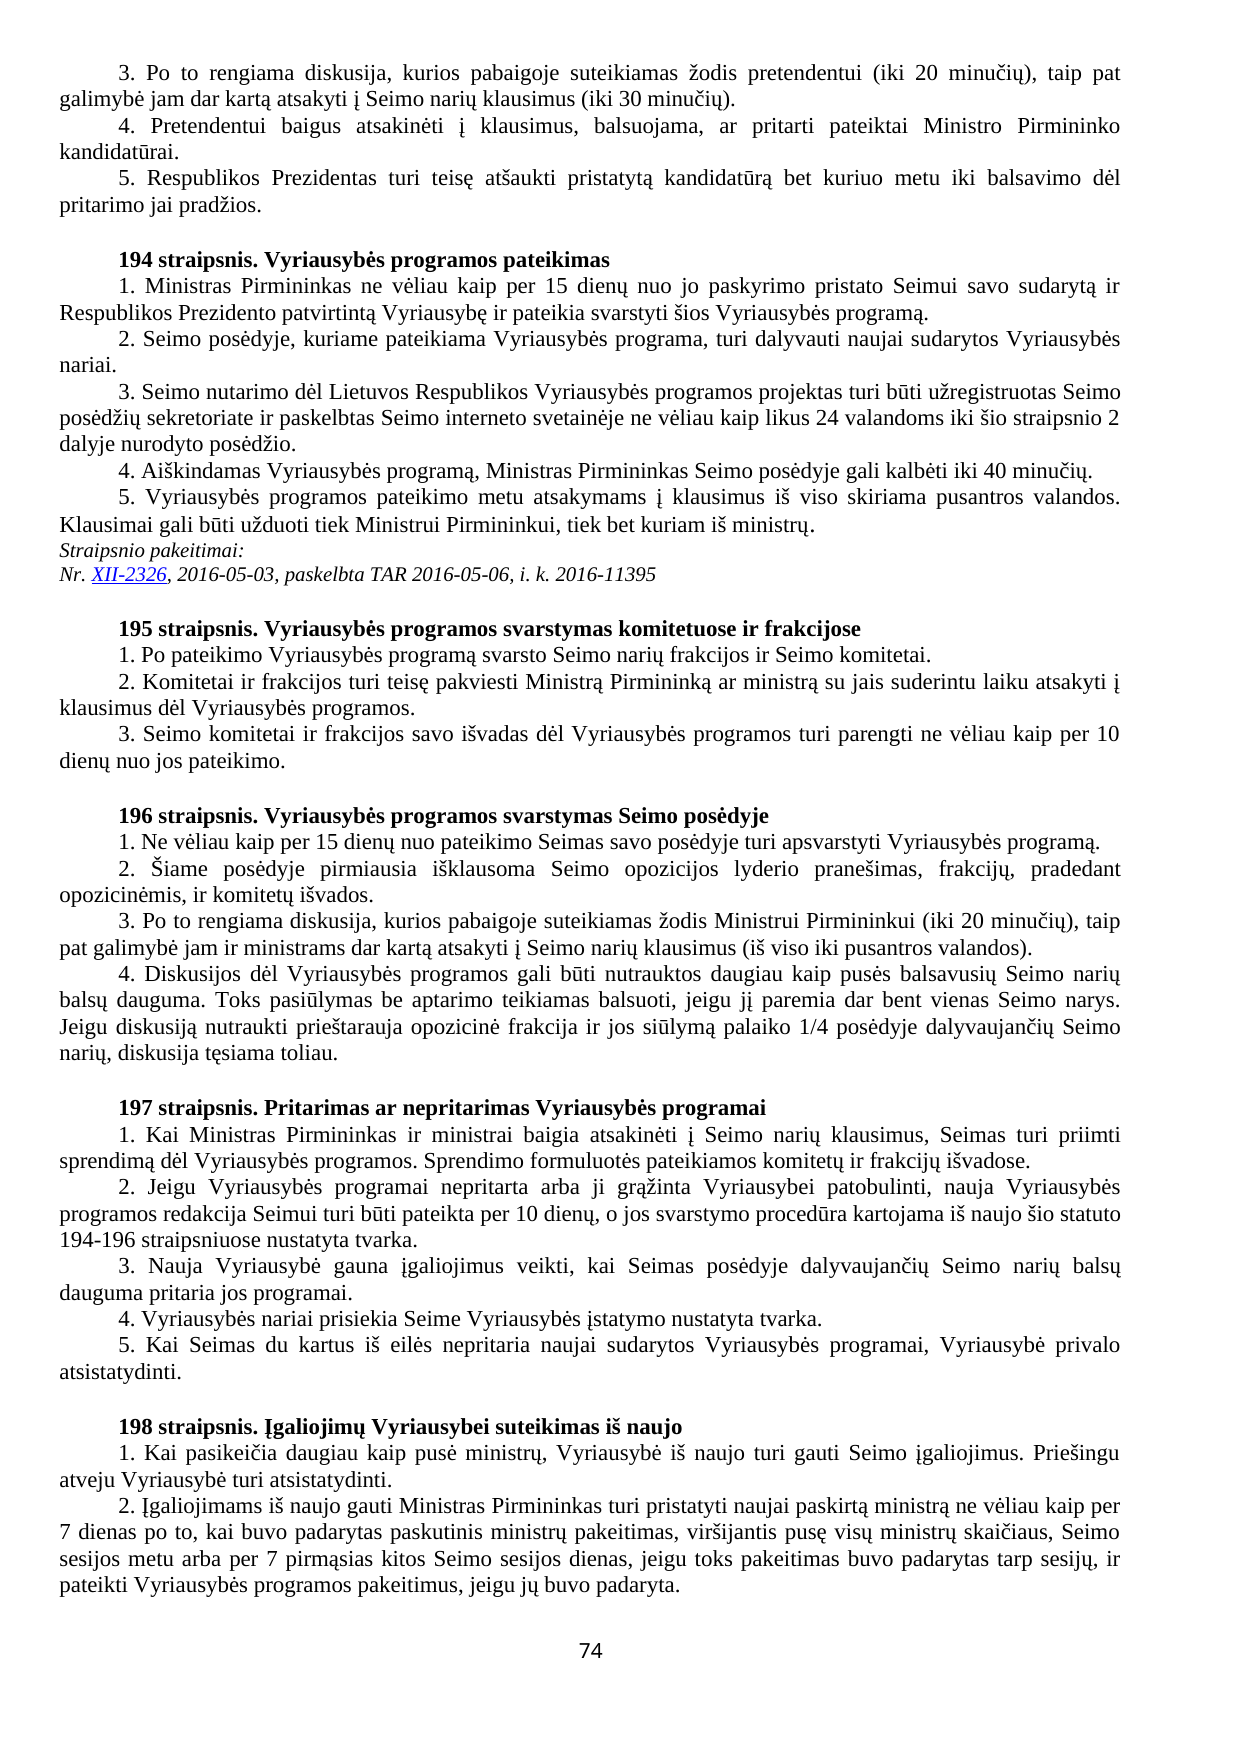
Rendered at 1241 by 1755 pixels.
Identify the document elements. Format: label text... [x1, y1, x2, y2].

text 2. Komitetai ir frakcijos turi teisę pakviesti Ministrą Pirmininką ar ministrą su jais suderintu laiku atsakyti į klausimus dėl Vyriausybės programos. [59, 668, 1122, 721]
text 5. Vyriausybės programos pateikimo metu atsakymams į klausimus iš viso skiriama pusantros valandos. Klausimai gali būti užduoti tiek Ministrui Pirmininkui, tiek bet kuriam iš ministrų. [59, 483, 1122, 538]
text 1. Kai pasikeičia daugiau kaip pusė ministrų, Vyriausybė iš naujo turi gauti Seimo įgaliojimus. Priešingu atveju Vyriausybė turi atsistatydinti. [59, 1439, 1122, 1492]
text 1. Ne vėliau kaip per 15 dienų nuo pateikimo Seimas savo posėdyje turi apsvarstyti Vyriausybės programą. [59, 828, 1122, 855]
text 196 straipsnis. Vyriausybės programos svarstymas Seimo posėdyje [59, 802, 1122, 828]
text 4. Aiškindamas Vyriausybės programą, Ministras Pirmininkas Seimo posėdyje gali kalbėti iki 40 minučių. [59, 457, 1122, 483]
text 198 straipsnis. Įgaliojimų Vyriausybei suteikimas iš naujo [59, 1413, 1122, 1439]
text 197 straipsnis. Pritarimas ar nepritarimas Vyriausybės programai [59, 1094, 1122, 1121]
text 3. Seimo komitetai ir frakcijos savo išvadas dėl Vyriausybės programos turi parengti ne vėliau kaip per 10 dienų nuo jos pateikimo. [59, 721, 1122, 773]
text 5. Respublikos Prezidentas turi teisę atšaukti pristatytą kandidatūrą bet kuriuo metu iki balsavimo dėl pritarimo jai pradžios. [59, 164, 1122, 217]
text 3. Seimo nutarimo dėl Lietuvos Respublikos Vyriausybės programos projektas turi būti užregistruotas Seimo posėdžių sekretoriate ir paskelbtas Seimo interneto svetainėje ne vėliau kaip likus 24 valandoms iki šio straipsnio 2 dalyje nurodyto posėdžio. [59, 378, 1122, 457]
text 194 straipsnis. Vyriausybės programos pateikimas [59, 246, 1122, 272]
text 4. Diskusijos dėl Vyriausybės programos gali būti nutrauktos daugiau kaip pusės balsavusių Seimo narių balsų dauguma. Toks pasiūlymas be aptarimo teikiamas balsuoti, jeigu jį paremia dar bent vienas Seimo narys. Jeigu diskusiją nutraukti prieštarauja opozicinė frakcija ir jos siūlymą palaiko 1/4 posėdyje dalyvaujančių Seimo narių, diskusija tęsiama toliau. [59, 960, 1122, 1066]
text 3. Po to rengiama diskusija, kurios pabaigoje suteikiamas žodis pretendentui (iki 20 minučių), taip pat galimybė jam dar kartą atsakyti į Seimo narių klausimus (iki 30 minučių). [59, 59, 1122, 112]
text 2. Seimo posėdyje, kuriame pateikiama Vyriausybės programa, turi dalyvauti naujai sudarytos Vyriausybės nariai. [59, 325, 1122, 378]
text 2. Jeigu Vyriausybės programai nepritarta arba ji grąžinta Vyriausybei patobulinti, nauja Vyriausybės programos redakcija Seimui turi būti pateikta per 10 dienų, o jos svarstymo procedūra kartojama iš naujo šio statuto 194-196 straipsniuose nustatyta tvarka. [59, 1173, 1122, 1252]
text 1. Po pateikimo Vyriausybės programą svarsto Seimo narių frakcijos ir Seimo komitetai. [59, 641, 1122, 668]
text 1. Kai Ministras Pirmininkas ir ministrai baigia atsakinėti į Seimo narių klausimus, Seimas turi priimti sprendimą dėl Vyriausybės programos. Sprendimo formuluotės pateikiamos komitetų ir frakcijų išvadose. [59, 1121, 1122, 1173]
text Nr. XII-2326, 2016-05-03, paskelbta TAR 2016-05-06, i. k. 2016-11395 [59, 562, 1122, 586]
text 4. Pretendentui baigus atsakinėti į klausimus, balsuojama, ar pritarti pateiktai Ministro Pirmininko kandidatūrai. [59, 112, 1122, 164]
text 5. Kai Seimas du kartus iš eilės nepritaria naujai sudarytos Vyriausybės programai, Vyriausybė privalo atsistatydinti. [59, 1331, 1122, 1384]
text 3. Po to rengiama diskusija, kurios pabaigoje suteikiamas žodis Ministrui Pirmininkui (iki 20 minučių), taip pat galimybė jam ir ministrams dar kartą atsakyti į Seimo narių klausimus (iš viso iki pusantros valandos). [59, 907, 1122, 960]
text 2. Šiame posėdyje pirmiausia išklausoma Seimo opozicijos lyderio pranešimas, frakcijų, pradedant opozicinėmis, ir komitetų išvados. [59, 855, 1122, 907]
text 195 straipsnis. Vyriausybės programos svarstymas komitetuose ir frakcijose [59, 615, 1122, 641]
text 4. Vyriausybės nariai prisiekia Seime Vyriausybės įstatymo nustatyta tvarka. [59, 1305, 1122, 1331]
text 3. Nauja Vyriausybė gauna įgaliojimus veikti, kai Seimas posėdyje dalyvaujančių Seimo narių balsų dauguma pritaria jos programai. [59, 1252, 1122, 1305]
text Straipsnio pakeitimai: [59, 538, 1122, 562]
text 2. Įgaliojimams iš naujo gauti Ministras Pirmininkas turi pristatyti naujai paskirtą ministrą ne vėliau kaip per 7 dienas po to, kai buvo padarytas paskutinis ministrų pakeitimas, viršijantis pusę visų ministrų skaičiaus, Seimo sesijos metu arba per 7 pirmąsias kitos Seimo sesijos dienas, jeigu toks pakeitimas buvo padarytas tarp sesijų, ir pateikti Vyriausybės programos pakeitimus, jeigu jų buvo padaryta. [59, 1492, 1122, 1597]
text 1. Ministras Pirmininkas ne vėliau kaip per 15 dienų nuo jo paskyrimo pristato Seimui savo sudarytą ir Respublikos Prezidento patvirtintą Vyriausybę ir pateikia svarstyti šios Vyriausybės programą. [59, 272, 1122, 325]
